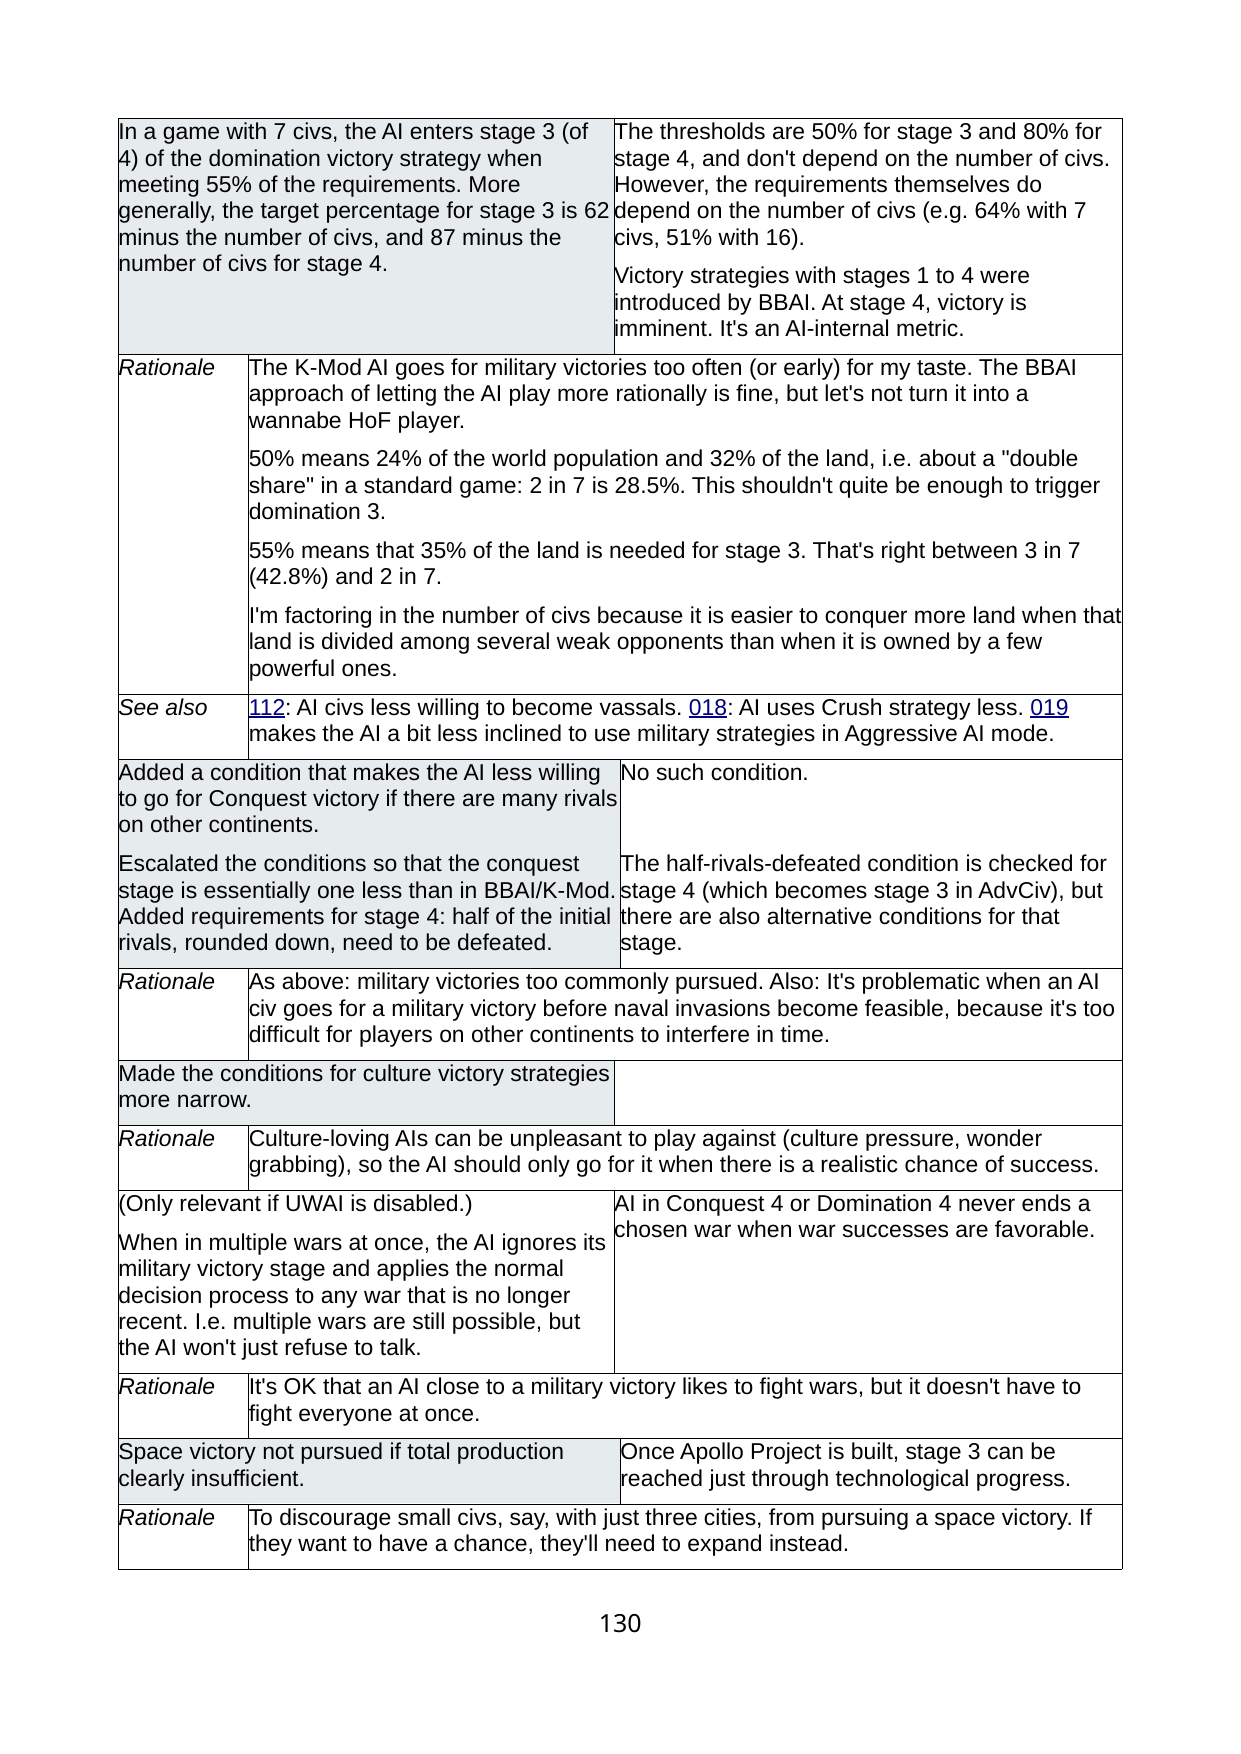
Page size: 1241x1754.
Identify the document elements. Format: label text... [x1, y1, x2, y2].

table_cell [615, 1061, 1122, 1125]
table_cell 112: AI civs less willing to become vassals. 018: AI uses Crush strategy less. 019 makes the AI a bit less inclined to use military strategies in Aggressive AI mode. [249, 695, 1122, 759]
table_cell Culture-loving AIs can be unpleasant to play against (culture pressure, wonder grabbing), so the AI should only go for it when there is a realistic chance of success. [249, 1126, 1122, 1190]
table_cell (Only relevant if UWAI is disabled.) When in multiple wars at once, the AI ignores its military victory stage and applies the normal decision process to any war that is no longer recent. I.e. multiple wars are still possible, but the AI won't just refuse to talk. [119, 1191, 614, 1373]
table_cell Space victory not pursued if total production clearly insufficient. [119, 1439, 620, 1503]
table_cell It's OK that an AI close to a military victory likes to fight wars, but it doesn't have to fight everyone at once. [249, 1374, 1122, 1438]
table_cell Rationale [119, 1374, 248, 1438]
table_cell Made the conditions for culture victory strategies more narrow. [119, 1061, 614, 1125]
table_cell AI in Conquest 4 or Domination 4 never ends a chosen war when war successes are favorable. [615, 1191, 1122, 1373]
table_cell In a game with 7 civs, the AI enters stage 3 (of 4) of the domination victory strategy when meeting 55% of the requirements. More generally, the target percentage for stage 3 is 62 minus the number of civs, and 87 minus the number of civs for stage 4. [119, 119, 614, 354]
table_cell Once Apollo Project is built, stage 3 can be reached just through technological progress. [621, 1439, 1122, 1503]
table_cell No such condition. The half-rivals-defeated condition is checked for stage 4 (which becomes stage 3 in AdvCiv), but there are also alternative conditions for that stage. [621, 760, 1122, 968]
table_cell As above: military victories too commonly pursued. Also: It's problematic when an AI civ goes for a military victory before naval invasions become feasible, because it's too difficult for players on other continents to interfere in time. [249, 969, 1122, 1059]
table_cell See also [119, 695, 248, 759]
table_cell Rationale [119, 969, 248, 1059]
table_cell Added a condition that makes the AI less willing to go for Conquest victory if there are many rivals on other continents. Escalated the conditions so that the conquest stage is essentially one less than in BBAI/K-Mod. Added requirements for stage 4: half of the initial rivals, rounded down, need to be defeated. [119, 760, 620, 968]
table_cell Rationale [119, 1505, 248, 1569]
table_cell Rationale [119, 1126, 248, 1190]
table_cell To discourage small civs, say, with just three cities, from pursuing a space victory. If they want to have a chance, they'll need to expand instead. [249, 1505, 1122, 1569]
table_cell Rationale [119, 355, 248, 693]
table_cell The K-Mod AI goes for military victories too often (or early) for my taste. The BBAI approach of letting the AI play more rationally is fine, but let's not turn it into a wannabe HoF player. 50% means 24% of the world population and 32% of the land, i.e. about a "double share" in a standard game: 2 in 7 is 28.5%. This shouldn't quite be enough to trigger domination 3. 55% means that 35% of the land is needed for stage 3. That's right between 3 in 7 (42.8%) and 2 in 7. I'm factoring in the number of civs because it is easier to conquer more land when that land is divided among several weak opponents than when it is owned by a few powerful ones. [249, 355, 1122, 693]
table_cell The thresholds are 50% for stage 3 and 80% for stage 4, and don't depend on the number of civs. However, the requirements themselves do depend on the number of civs (e.g. 64% with 7 civs, 51% with 16). Victory strategies with stages 1 to 4 were introduced by BBAI. At stage 4, victory is imminent. It's an AI-internal metric. [615, 119, 1122, 354]
